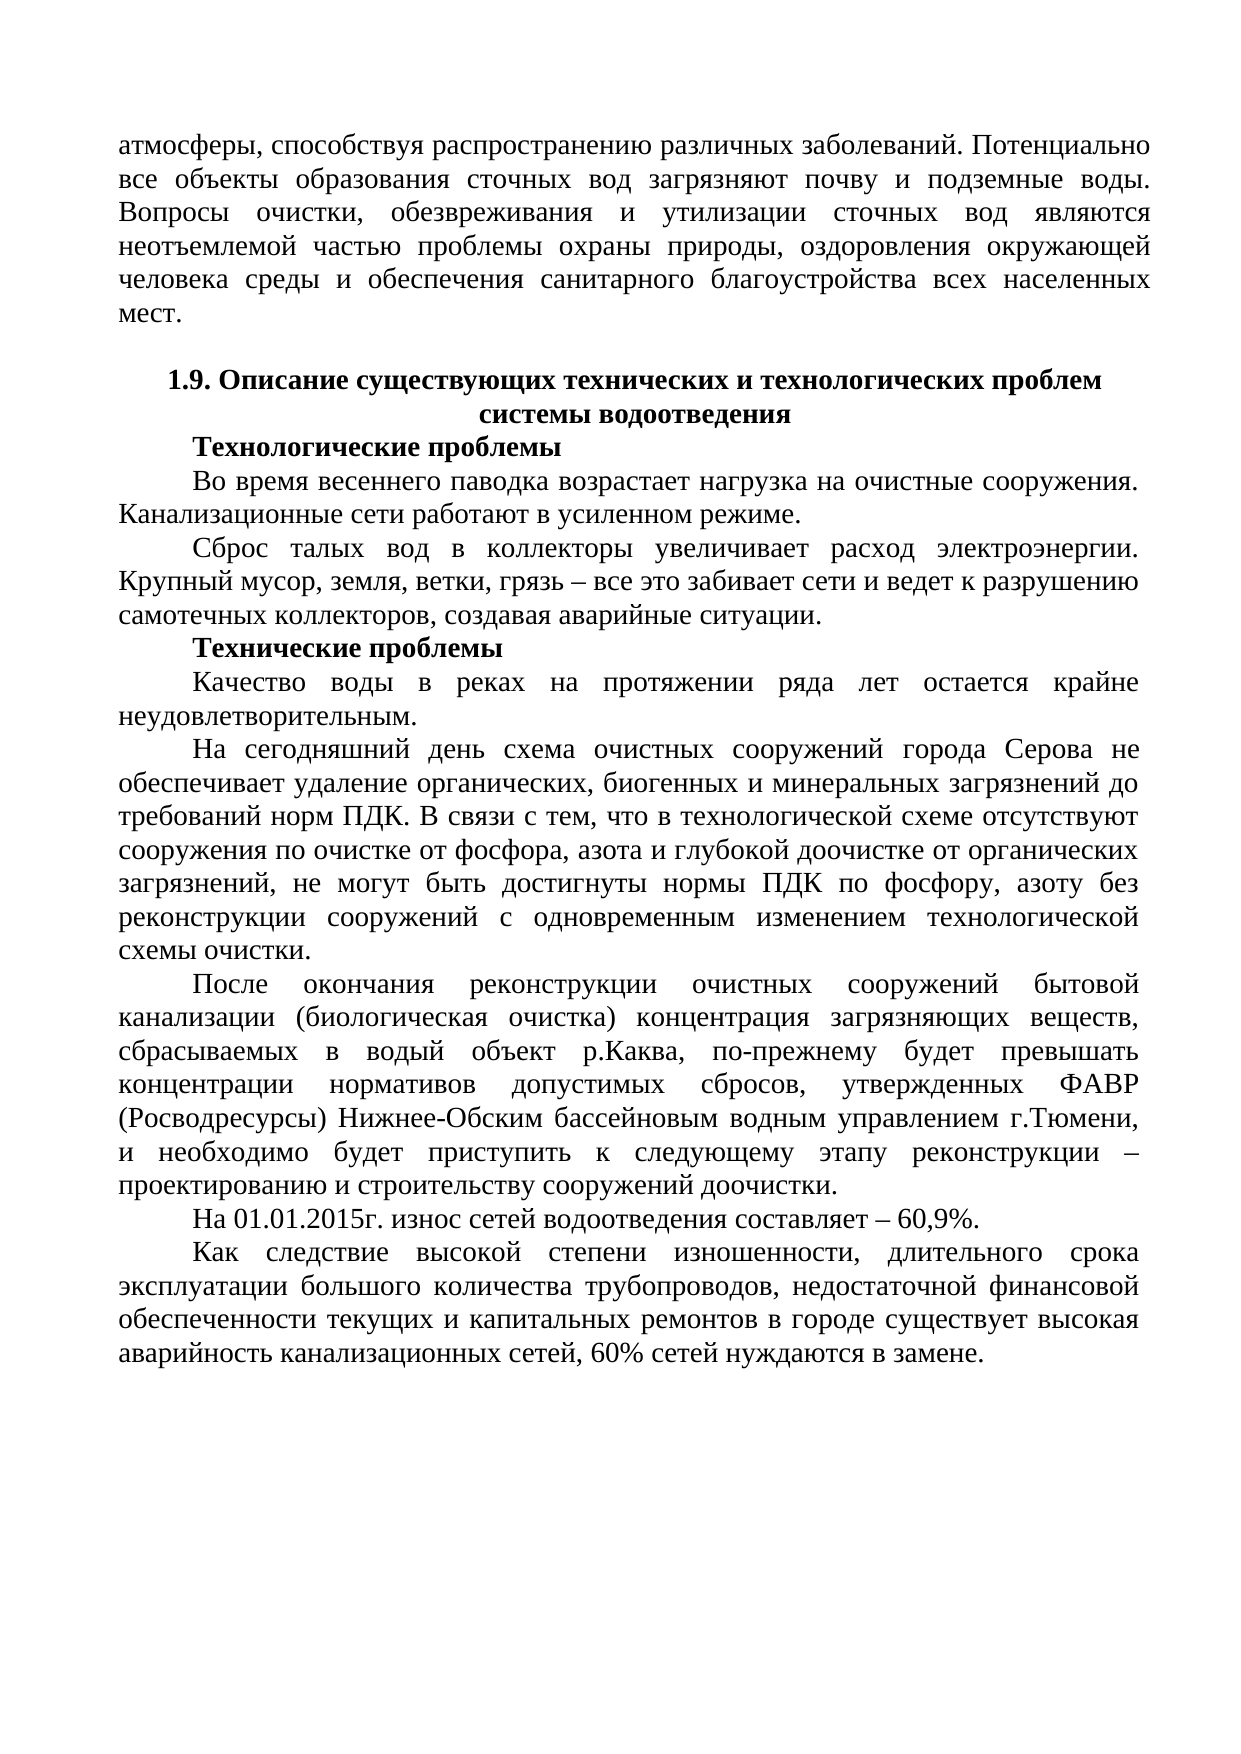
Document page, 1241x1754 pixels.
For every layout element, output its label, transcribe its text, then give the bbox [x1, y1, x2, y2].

text Как следствие высокой степени изношенности, длительного срока эксплуатации большого количества трубопроводов, недостаточной финансовой обеспеченности текущих и капитальных ремонтов в городе существует высокая аварийность канализационных сетей, 60% сетей нуждаются в замене. [118, 1234, 1140, 1368]
text Сброс талых вод в коллекторы увеличивает расход электроэнергии. Крупный мусор, земля, ветки, грязь – все это забивает сети и ведет к разрушению самотечных коллекторов, создавая аварийные ситуации. [118, 530, 1140, 631]
text Технологические проблемы [118, 429, 1140, 463]
text На 01.01.2015г. износ сетей водоотведения составляет – 60,9%. [118, 1201, 1140, 1234]
subtitle 1.9. Описание существующих технических и технологических проблем системы водоотведения [118, 362, 1152, 429]
text Во время весеннего паводка возрастает нагрузка на очистные сооружения. Канализационные сети работают в усиленном режиме. [118, 463, 1140, 530]
text На сегодняшний день схема очистных сооружений города Серова не обеспечивает удаление органических, биогенных и минеральных загрязнений до требований норм ПДК. В связи с тем, что в технологической схеме отсутствуют сооружения по очистке от фосфора, азота и глубокой доочистке от органических загрязнений, не могут быть достигнуты нормы ПДК по фосфору, азоту без реконструкции сооружений с одновременным изменением технологической схемы очистки. [118, 731, 1140, 966]
text Качество воды в реках на протяжении ряда лет остается крайне неудовлетворительным. [118, 664, 1140, 731]
text атмосферы, способствуя распространению различных заболеваний. Потенциально все объекты образования сточных вод загрязняют почву и подземные воды. Вопросы очистки, обезвреживания и утилизации сточных вод являются неотъемлемой частью проблемы охраны природы, оздоровления окружающей человека среды и обеспечения санитарного благоустройства всех населенных мест. [118, 127, 1152, 329]
text После окончания реконструкции очистных сооружений бытовой канализации (биологическая очистка) концентрация загрязняющих веществ, сбрасываемых в водый объект р.Каква, по-прежнему будет превышать концентрации нормативов допустимых сбросов, утвержденных ФАВР (Росводресурсы) Нижнее-Обским бассейновым водным управлением г.Тюмени, и необходимо будет приступить к следующему этапу реконструкции – проектированию и строительству сооружений доочистки. [118, 966, 1140, 1201]
text Технические проблемы [118, 631, 1140, 664]
